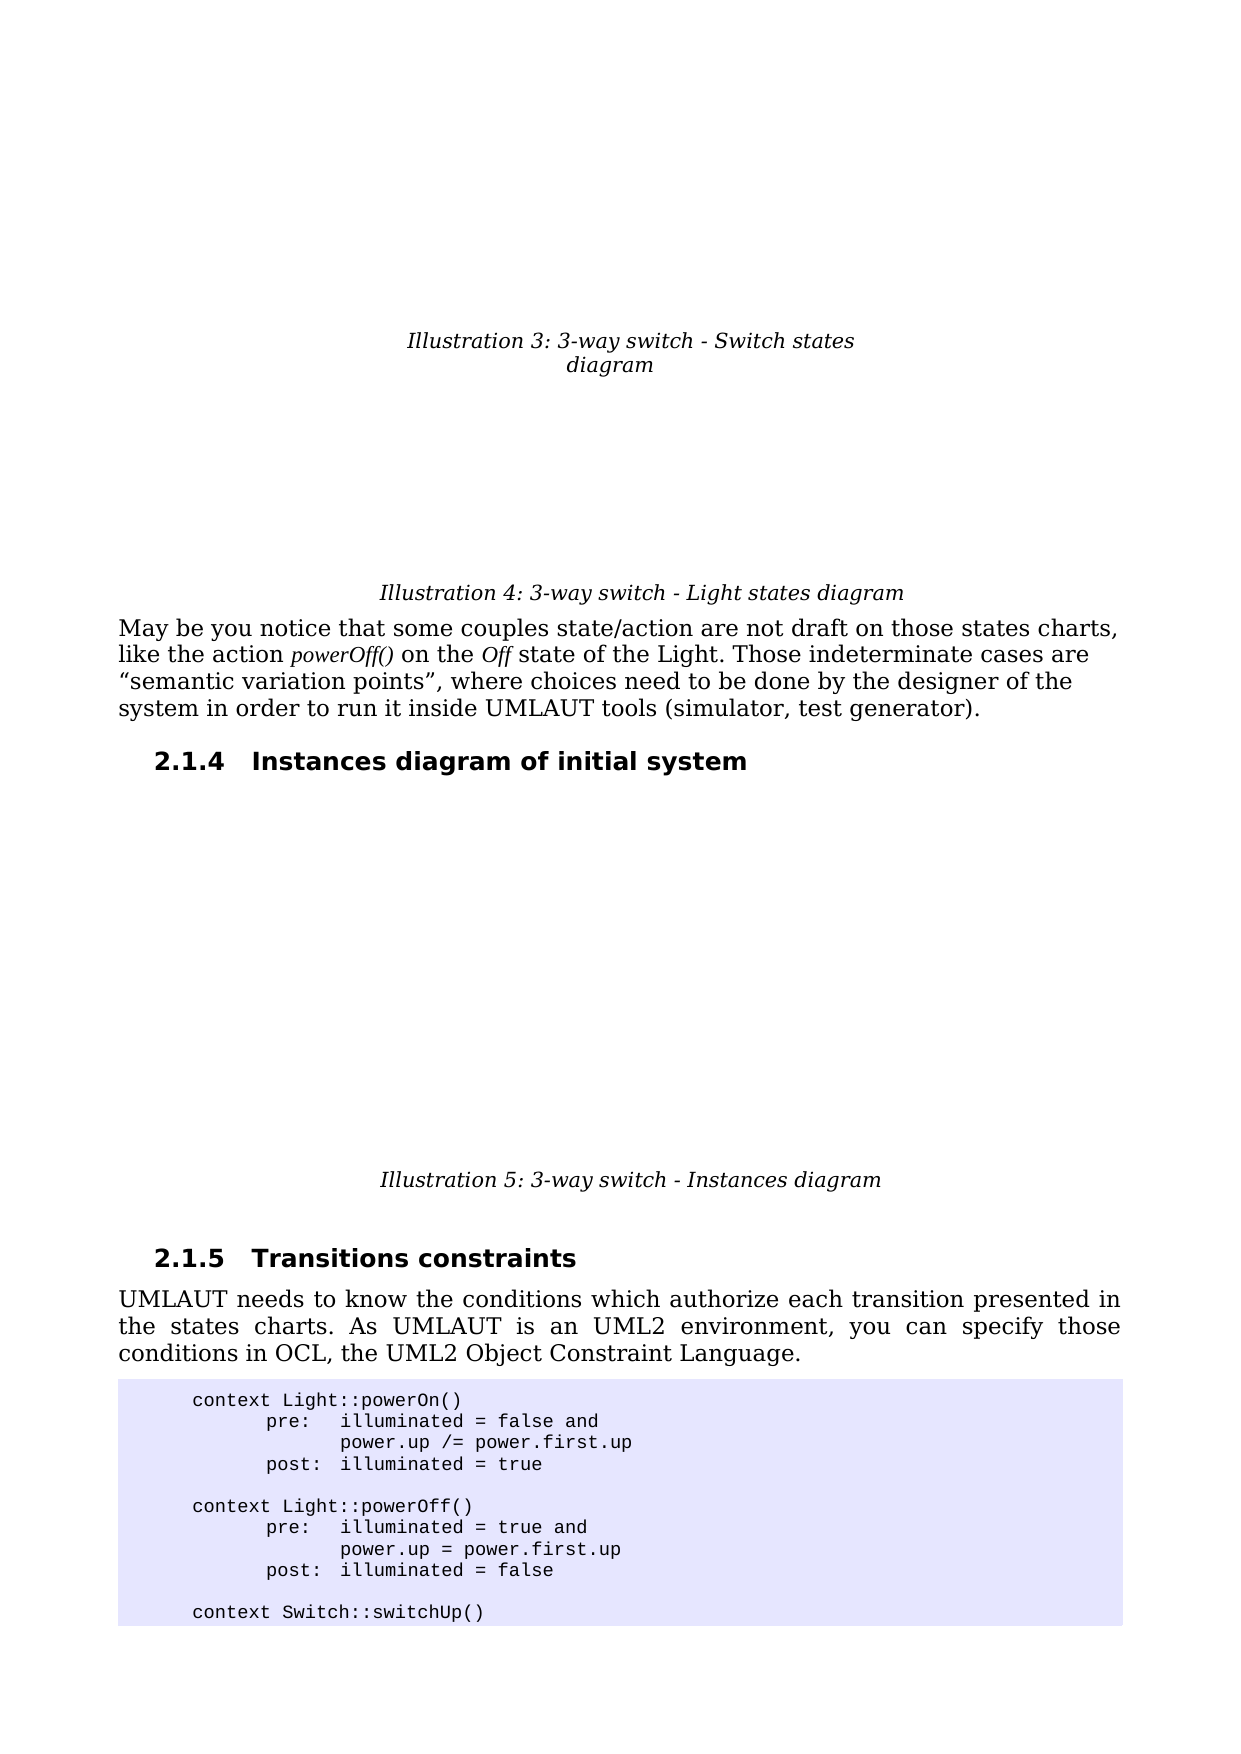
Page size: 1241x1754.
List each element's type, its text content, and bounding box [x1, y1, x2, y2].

subtitle Transitions constraints [153, 1244, 1122, 1274]
text UMLAUT needs to know the conditions which authorize each transition presented in the states charts. As UMLAUT is an UML2 environment, you can specify those conditions in OCL, the UML2 Object Constraint Language. [118, 1286, 1122, 1367]
list context Light::powerOn() pre: illuminated = false and power.up /= power.first.up post: illuminated = true context Light::powerOff() pre: illuminated = true and power.up = power.first.up post: illuminated = false context Switch::switchUp() [119, 1380, 1122, 1625]
text Illustration 5: 3-way switch - Instances diagram [338, 795, 884, 1193]
text Illustration 4: 3-way switch - Light states diagram [331, 389, 913, 605]
text Illustration 3: 3-way switch - Switch states diagram [328, 118, 894, 378]
text May be you notice that some couples state/action are not draft on those states charts, like the action powerOff() on the Off state of the Light. Those indeterminate cases are “semantic variation points”, where choices need to be done by the designer of the system in order to run it inside UMLAUT tools (simulator, test generator). [118, 118, 1122, 722]
subtitle Instances diagram of initial system [153, 747, 1122, 776]
